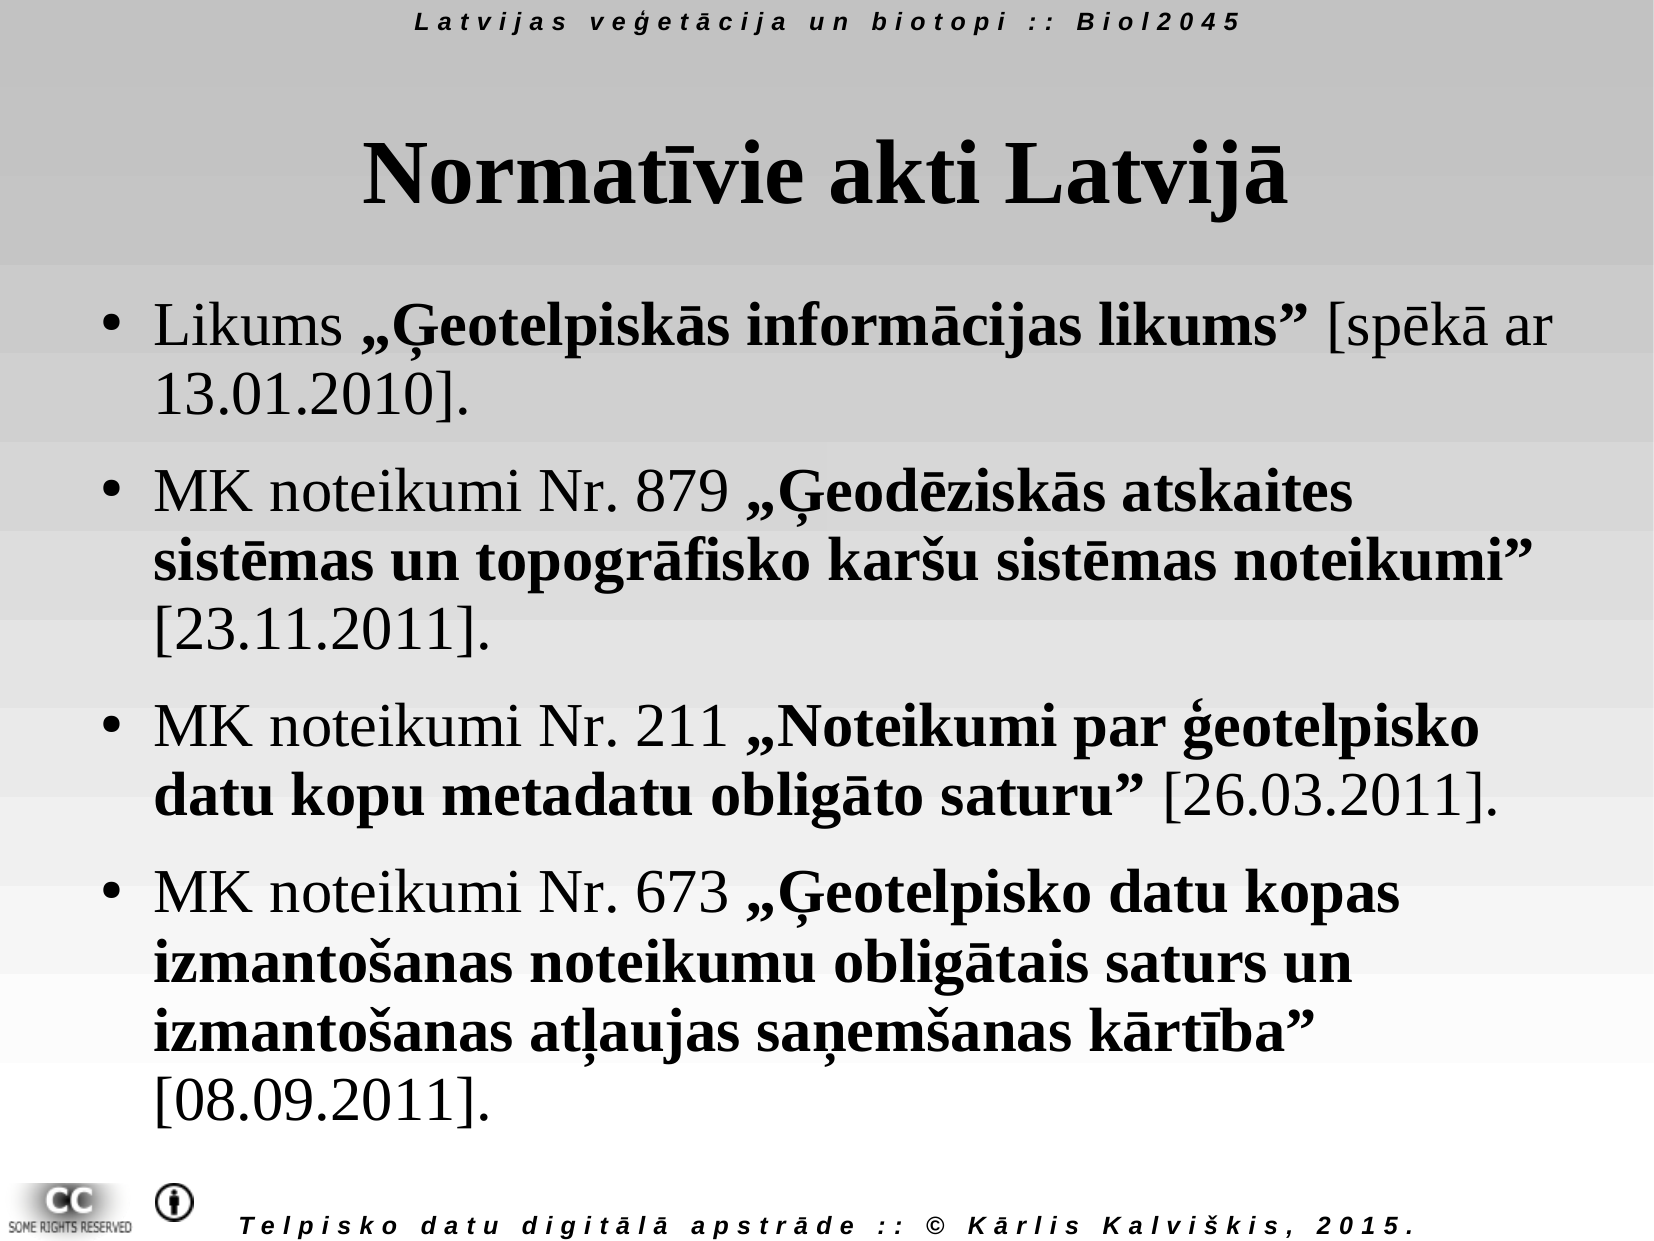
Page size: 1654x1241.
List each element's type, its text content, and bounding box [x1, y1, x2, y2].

list Likums „Ģeotelpiskās informācijas likums” [spēkā ar 13.01.2010]. MK noteikumi Nr. 879 „Ģeodēziskās atskaites sistēmas un topogrāfisko karšu sistēmas noteikumi” [23.11.2011]. MK noteikumi Nr. 211 „Noteikumi par ģeotelpisko datu kopu metadatu obligāto saturu” [26.03.2011]. MK noteikumi Nr. 673 „Ģeotelpisko datu kopas izmantošanas noteikumu obligātais saturs un izmantošanas atļaujas saņemšanas kārtība” [08.09.2011]. [82, 289, 1571, 1135]
title Normatīvie akti Latvijā [29, 56, 1625, 289]
picture [0, 0, 1654, 1241]
